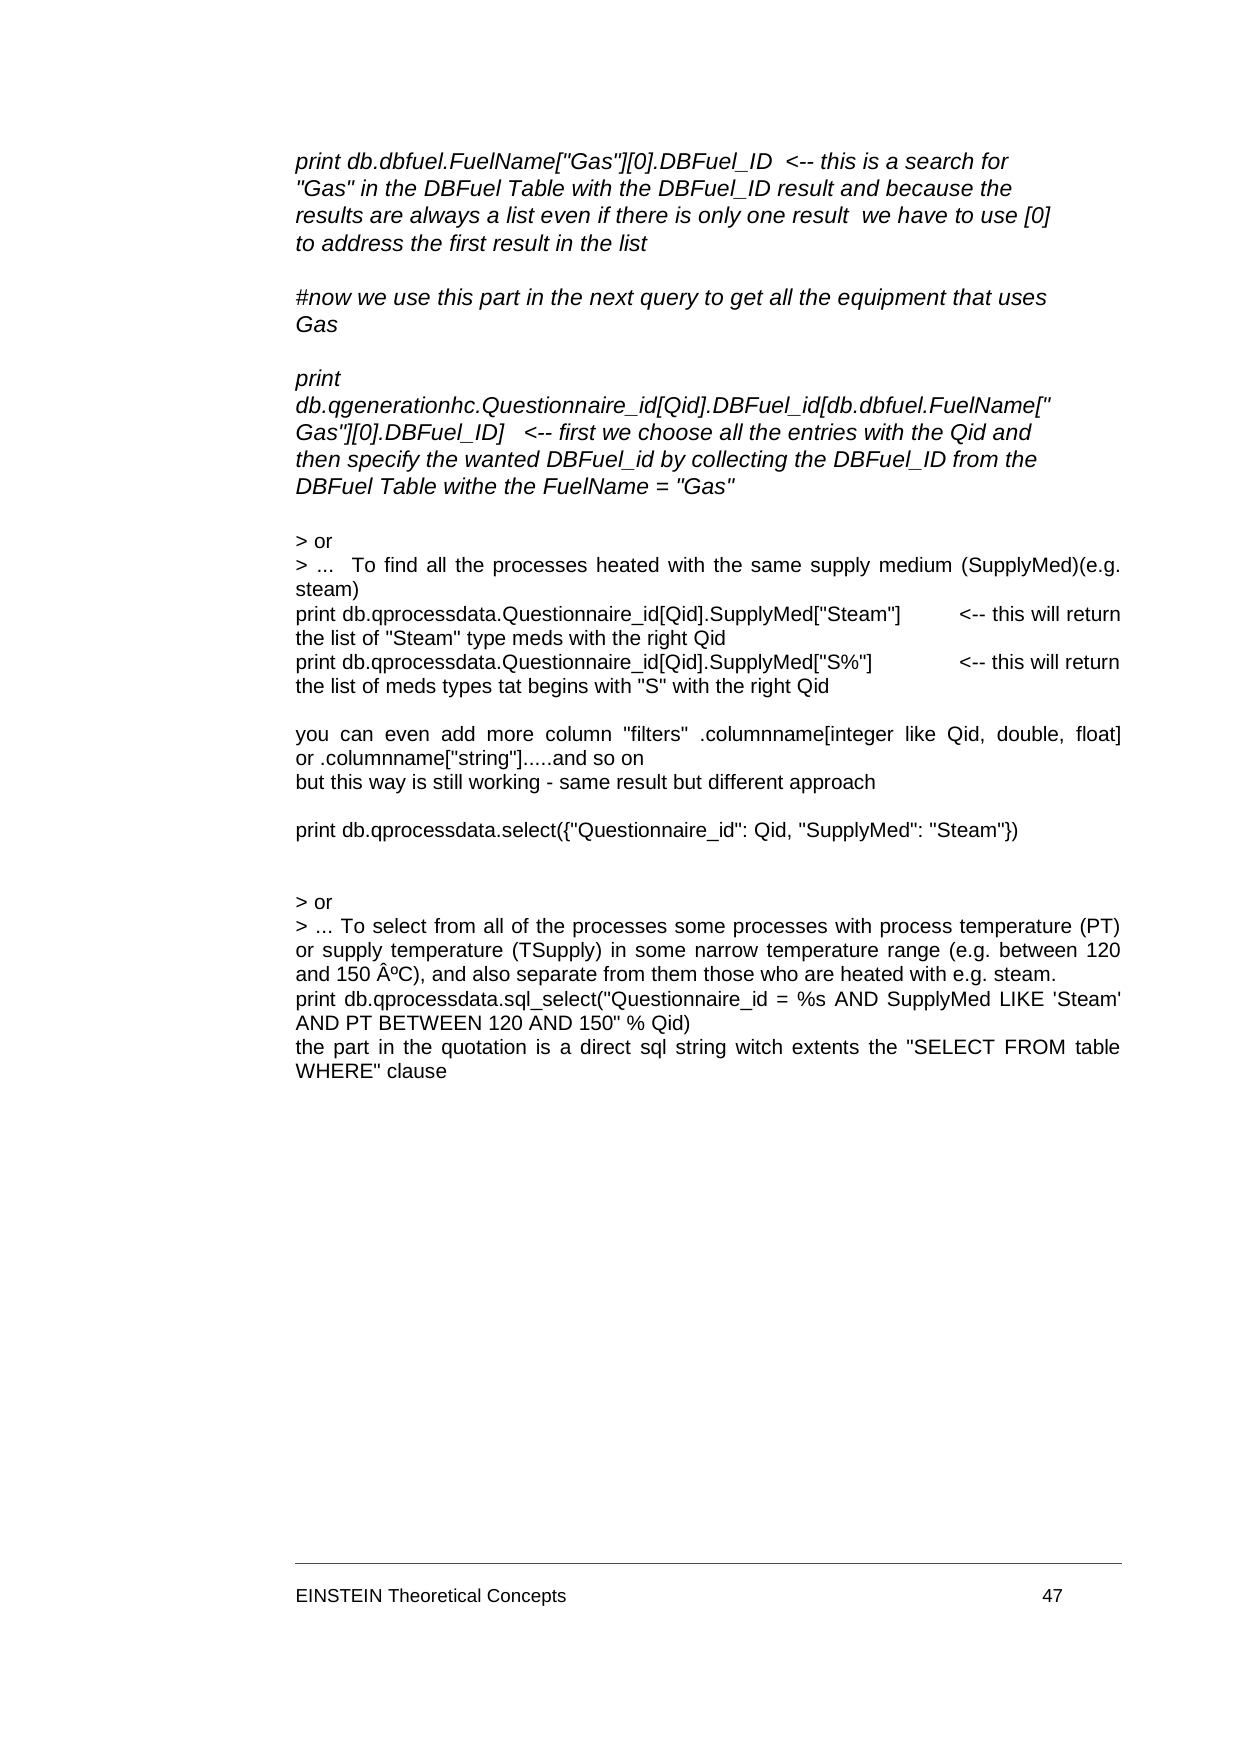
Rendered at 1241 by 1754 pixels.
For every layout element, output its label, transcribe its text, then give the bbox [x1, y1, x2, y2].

text but this way is still working - same result but different approach [295, 770, 1122, 794]
text print db.qprocessdata.Questionnaire_id[Qid].SupplyMed["S%"] <-- this will return the list of meds types tat begins with "S" with the right Qid [295, 649, 1122, 698]
text print db.dbfuel.FuelName["Gas"][0].DBFuel_ID <-- this is a search for "Gas" in the DBFuel Table with the DBFuel_ID result and because the results are always a list even if there is only one result we have to use [0] to address the first result in the list #now we use this part in the next query to get all the equipment that uses Gas print db.qgenerationhc.Questionnaire_id[Qid].DBFuel_id[db.dbfuel.FuelName["Gas"][0].DBFuel_ID] <-- first we choose all the entries with the Qid and then specify the wanted DBFuel_id by collecting the DBFuel_ID from the DBFuel Table withe the FuelName = "Gas" [295, 148, 1063, 500]
text > or [295, 529, 1122, 553]
text print db.qprocessdata.select({"Questionnaire_id": Qid, "SupplyMed": "Steam"}) [295, 818, 1122, 842]
text > or [295, 890, 1122, 914]
text print db.qprocessdata.sql_select("Questionnaire_id = %s AND SupplyMed LIKE 'Steam' AND PT BETWEEN 120 AND 150" % Qid) [295, 986, 1122, 1034]
text > ... To select from all of the processes some processes with process temperature (PT) or supply temperature (TSupply) in some narrow temperature range (e.g. between 120 and 150 ÂºC), and also separate from them those who are heated with e.g. steam. [295, 914, 1122, 986]
text > ... To find all the processes heated with the same supply medium (SupplyMed)(e.g. steam) [295, 553, 1122, 601]
text you can even add more column "filters" .columnname[integer like Qid, double, float] or .columnname["string"].....and so on [295, 722, 1122, 770]
text the part in the quotation is a direct sql string witch extents the "SELECT FROM table WHERE" clause [295, 1034, 1122, 1083]
text print db.qprocessdata.Questionnaire_id[Qid].SupplyMed["Steam"] <-- this will return the list of "Steam" type meds with the right Qid [295, 601, 1122, 649]
